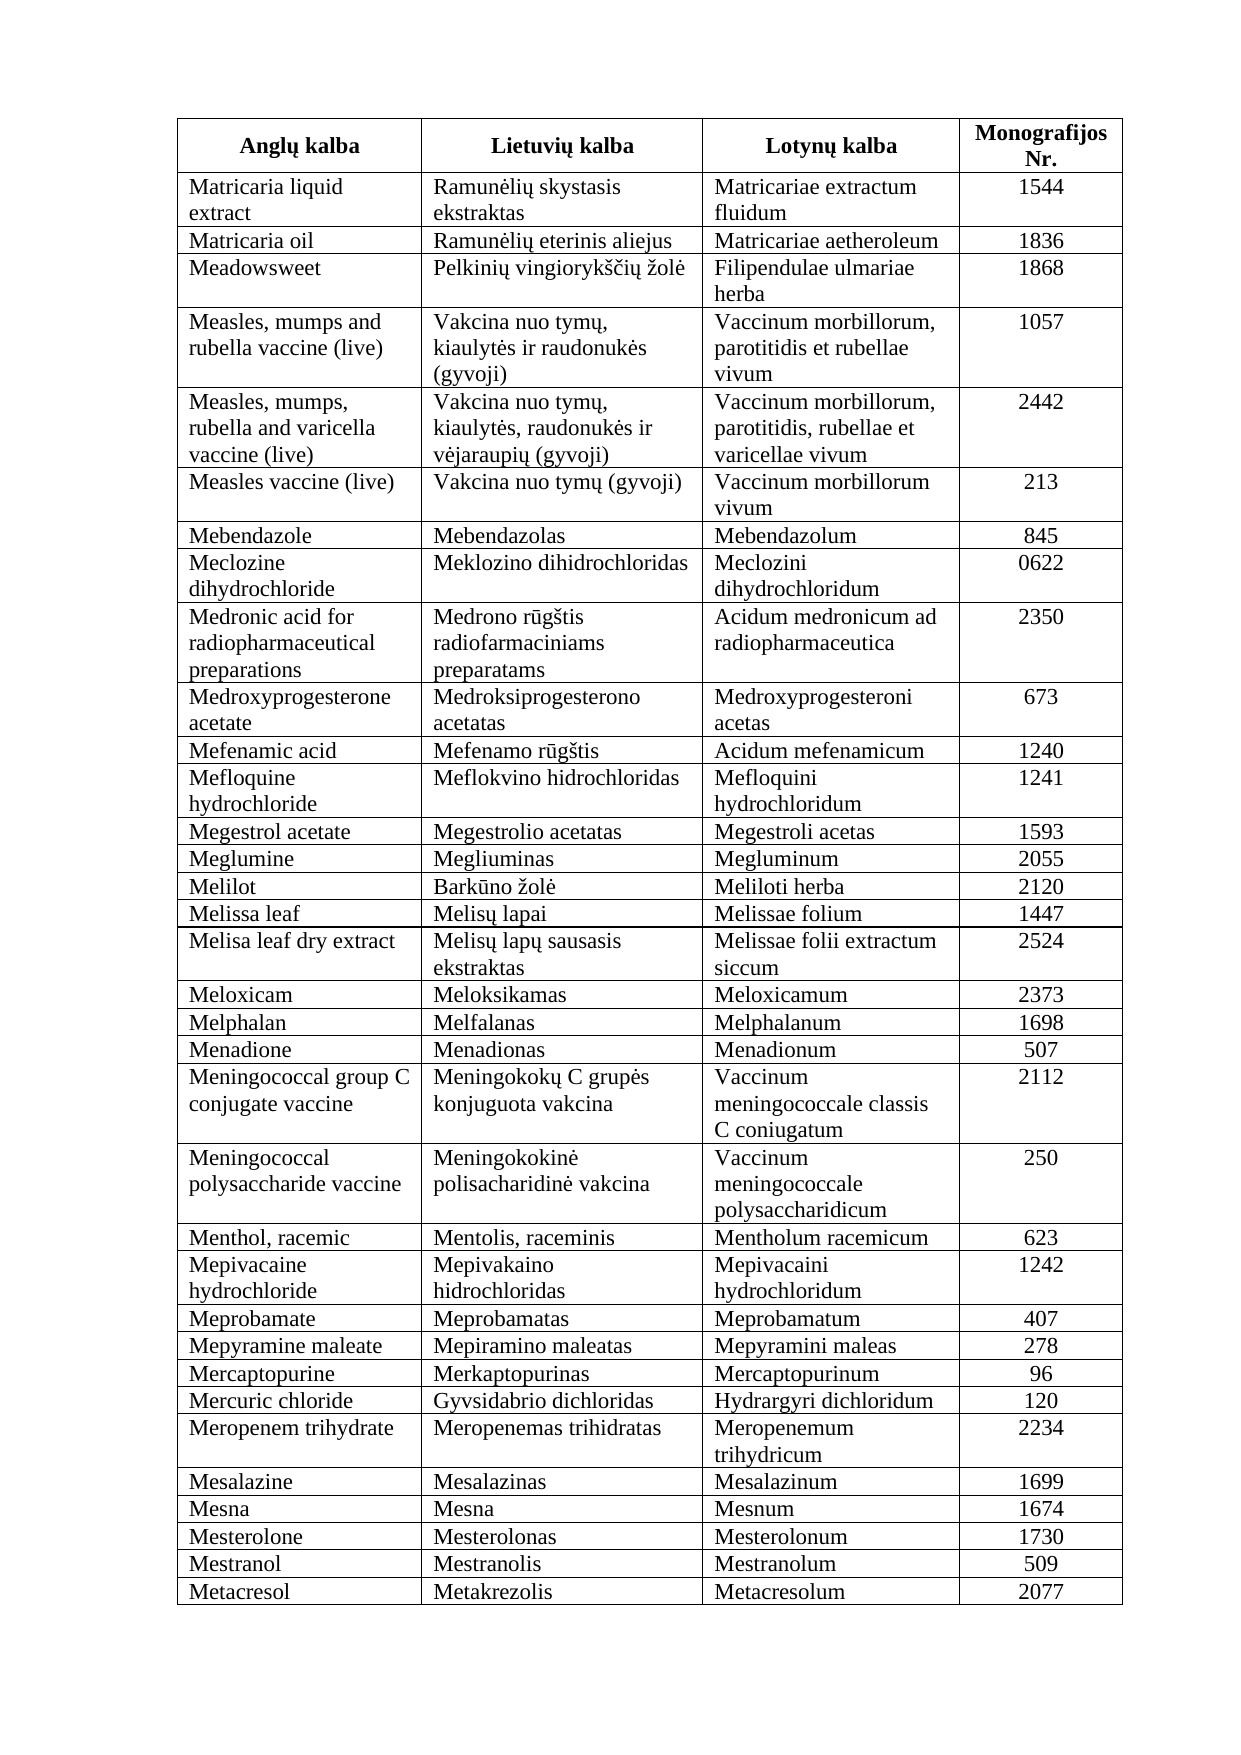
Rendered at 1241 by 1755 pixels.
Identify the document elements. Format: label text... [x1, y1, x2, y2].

table_cell Vaccinum meningococcale classis C coniugatum [703, 1064, 959, 1142]
table_cell Meclozini dihydrochloridum [703, 549, 959, 602]
table_cell Melphalan [178, 1009, 421, 1035]
table_cell Megestroli acetas [703, 818, 959, 844]
table_cell Mercaptopurine [178, 1360, 421, 1386]
table_cell Melissae folii extractum siccum [703, 928, 959, 980]
table_cell Filipendulae ulmariae herba [703, 254, 959, 307]
table_cell 2112 [960, 1064, 1122, 1142]
table_cell Meprobamatas [422, 1305, 702, 1331]
table_cell Metakrezolis [422, 1578, 702, 1604]
table_cell Menthol, racemic [178, 1224, 421, 1250]
table_cell Vaccinum morbillorum, parotitidis et rubellae vivum [703, 308, 959, 387]
table_cell Mesalazinum [703, 1468, 959, 1494]
table_cell Vakcina nuo tymų (gyvoji) [422, 468, 702, 521]
table_cell Acidum medronicum ad radiopharmaceutica [703, 603, 959, 682]
table_cell Ramunėlių skystasis ekstraktas [422, 173, 702, 226]
table_cell 2055 [960, 845, 1122, 872]
table_cell 1240 [960, 737, 1122, 763]
table_cell 673 [960, 683, 1122, 736]
table_cell Mentholum racemicum [703, 1224, 959, 1250]
table_cell Mesterolone [178, 1523, 421, 1549]
table_cell Mepivakaino hidrochloridas [422, 1251, 702, 1304]
table_cell Meropenemas trihidratas [422, 1414, 702, 1467]
table_cell Mebendazole [178, 522, 421, 548]
table_cell 2442 [960, 388, 1122, 467]
table_cell 1836 [960, 227, 1122, 253]
table_cell 509 [960, 1550, 1122, 1577]
table_cell Mesna [178, 1496, 421, 1522]
table_cell Melisų lapai [422, 900, 702, 926]
table_cell Mesterolonum [703, 1523, 959, 1549]
table_cell 507 [960, 1036, 1122, 1062]
table_cell Mestranol [178, 1550, 421, 1577]
table_cell Measles, mumps and rubella vaccine (live) [178, 308, 421, 387]
table_cell Gyvsidabrio dichloridas [422, 1387, 702, 1413]
table_cell Meglumine [178, 845, 421, 872]
table_cell Ramunėlių eterinis aliejus [422, 227, 702, 253]
table_cell Mebendazolas [422, 522, 702, 548]
table_cell Menadione [178, 1036, 421, 1062]
table_cell Vaccinum morbillorum vivum [703, 468, 959, 521]
table_cell 407 [960, 1305, 1122, 1331]
table_cell Meklozino dihidrochloridas [422, 549, 702, 602]
table_cell Mesalazinas [422, 1468, 702, 1494]
table_cell Megliuminas [422, 845, 702, 872]
table_cell Vakcina nuo tymų, kiaulytės, raudonukės ir vėjaraupių (gyvoji) [422, 388, 702, 467]
table_cell 1674 [960, 1496, 1122, 1522]
table_cell Meningokokų C grupės konjuguota vakcina [422, 1064, 702, 1142]
table_cell Meningococcal group C conjugate vaccine [178, 1064, 421, 1142]
table_cell Measles, mumps, rubella and varicella vaccine (live) [178, 388, 421, 467]
table_cell Melilot [178, 873, 421, 899]
table_cell 623 [960, 1224, 1122, 1250]
table_cell Medroksiprogesterono acetatas [422, 683, 702, 736]
table_cell Meropenemum trihydricum [703, 1414, 959, 1467]
table_cell Mefenamic acid [178, 737, 421, 763]
table_cell Mebendazolum [703, 522, 959, 548]
table_cell Matricariae extractum fluidum [703, 173, 959, 226]
table_cell Meprobamatum [703, 1305, 959, 1331]
table_cell Melissa leaf [178, 900, 421, 926]
table_cell 2077 [960, 1578, 1122, 1604]
table_cell Meclozine dihydrochloride [178, 549, 421, 602]
table_cell 2373 [960, 981, 1122, 1008]
table_cell 1699 [960, 1468, 1122, 1494]
table_cell Mepivacaine hydrochloride [178, 1251, 421, 1304]
table_cell 1593 [960, 818, 1122, 844]
table_cell Medroxyprogesteroni acetas [703, 683, 959, 736]
table_cell Pelkinių vingiorykščių žolė [422, 254, 702, 307]
table_cell Mepiramino maleatas [422, 1332, 702, 1358]
table_cell Meningokokinė polisacharidinė vakcina [422, 1144, 702, 1223]
table_cell Metacresol [178, 1578, 421, 1604]
table_cell Mesnum [703, 1496, 959, 1522]
table_cell Melisų lapų sausasis ekstraktas [422, 928, 702, 980]
table_cell Mentolis, raceminis [422, 1224, 702, 1250]
table_header Lotynų kalba [703, 119, 959, 172]
table_cell 250 [960, 1144, 1122, 1223]
table_cell Mercuric chloride [178, 1387, 421, 1413]
table_cell 2524 [960, 928, 1122, 980]
table_cell Meloxicam [178, 981, 421, 1008]
table_cell Medrono rūgštis radiofarmaciniams preparatams [422, 603, 702, 682]
table_cell 1544 [960, 173, 1122, 226]
table_cell 1242 [960, 1251, 1122, 1304]
table_cell Melissae folium [703, 900, 959, 926]
table_cell Mefloquini hydrochloridum [703, 764, 959, 817]
table_cell Mercaptopurinum [703, 1360, 959, 1386]
table_cell Megluminum [703, 845, 959, 872]
table_cell Medroxyprogesterone acetate [178, 683, 421, 736]
table_cell 2234 [960, 1414, 1122, 1467]
table_cell 2350 [960, 603, 1122, 682]
table_cell Mestranolum [703, 1550, 959, 1577]
table_cell 1447 [960, 900, 1122, 926]
table_cell Menadionum [703, 1036, 959, 1062]
table_cell Hydrargyri dichloridum [703, 1387, 959, 1413]
table_cell Medronic acid for radiopharmaceutical preparations [178, 603, 421, 682]
table_cell Mefloquine hydrochloride [178, 764, 421, 817]
table_cell Mestranolis [422, 1550, 702, 1577]
table_cell Measles vaccine (live) [178, 468, 421, 521]
table_cell Meliloti herba [703, 873, 959, 899]
table_cell 1241 [960, 764, 1122, 817]
table_cell Merkaptopurinas [422, 1360, 702, 1386]
table_cell 120 [960, 1387, 1122, 1413]
table_cell 1057 [960, 308, 1122, 387]
table_cell 0622 [960, 549, 1122, 602]
table_cell Meprobamate [178, 1305, 421, 1331]
table_cell Meropenem trihydrate [178, 1414, 421, 1467]
table_cell 1730 [960, 1523, 1122, 1549]
table_header Anglų kalba [178, 119, 421, 172]
table_cell Mefenamo rūgštis [422, 737, 702, 763]
table_cell 1868 [960, 254, 1122, 307]
table_cell Melphalanum [703, 1009, 959, 1035]
table_cell Mepyramini maleas [703, 1332, 959, 1358]
table_cell Meloxicamum [703, 981, 959, 1008]
table_cell Megestrolio acetatas [422, 818, 702, 844]
table_cell Acidum mefenamicum [703, 737, 959, 763]
table_cell Meloksikamas [422, 981, 702, 1008]
table_cell Metacresolum [703, 1578, 959, 1604]
table_cell Matricariae aetheroleum [703, 227, 959, 253]
table_cell Barkūno žolė [422, 873, 702, 899]
table_cell Mepivacaini hydrochloridum [703, 1251, 959, 1304]
table_cell Mesna [422, 1496, 702, 1522]
table_cell Melisa leaf dry extract [178, 928, 421, 980]
table_cell Vaccinum meningococcale polysaccharidicum [703, 1144, 959, 1223]
table_cell 96 [960, 1360, 1122, 1386]
table_cell Meningococcal polysaccharide vaccine [178, 1144, 421, 1223]
table_cell Mepyramine maleate [178, 1332, 421, 1358]
table_cell Meadowsweet [178, 254, 421, 307]
table_cell Matricaria oil [178, 227, 421, 253]
table_cell Mesalazine [178, 1468, 421, 1494]
table_cell Vakcina nuo tymų, kiaulytės ir raudonukės (gyvoji) [422, 308, 702, 387]
table_cell Melfalanas [422, 1009, 702, 1035]
table_cell 2120 [960, 873, 1122, 899]
table_cell Vaccinum morbillorum, parotitidis, rubellae et varicellae vivum [703, 388, 959, 467]
table_cell Matricaria liquid extract [178, 173, 421, 226]
table_cell 278 [960, 1332, 1122, 1358]
table_header Lietuvių kalba [422, 119, 702, 172]
table_cell 845 [960, 522, 1122, 548]
table_header Monografijos Nr. [960, 119, 1122, 172]
table_cell Meflokvino hidrochloridas [422, 764, 702, 817]
table_cell Mesterolonas [422, 1523, 702, 1549]
table_cell 213 [960, 468, 1122, 521]
table_cell Menadionas [422, 1036, 702, 1062]
table_cell Megestrol acetate [178, 818, 421, 844]
table_cell 1698 [960, 1009, 1122, 1035]
